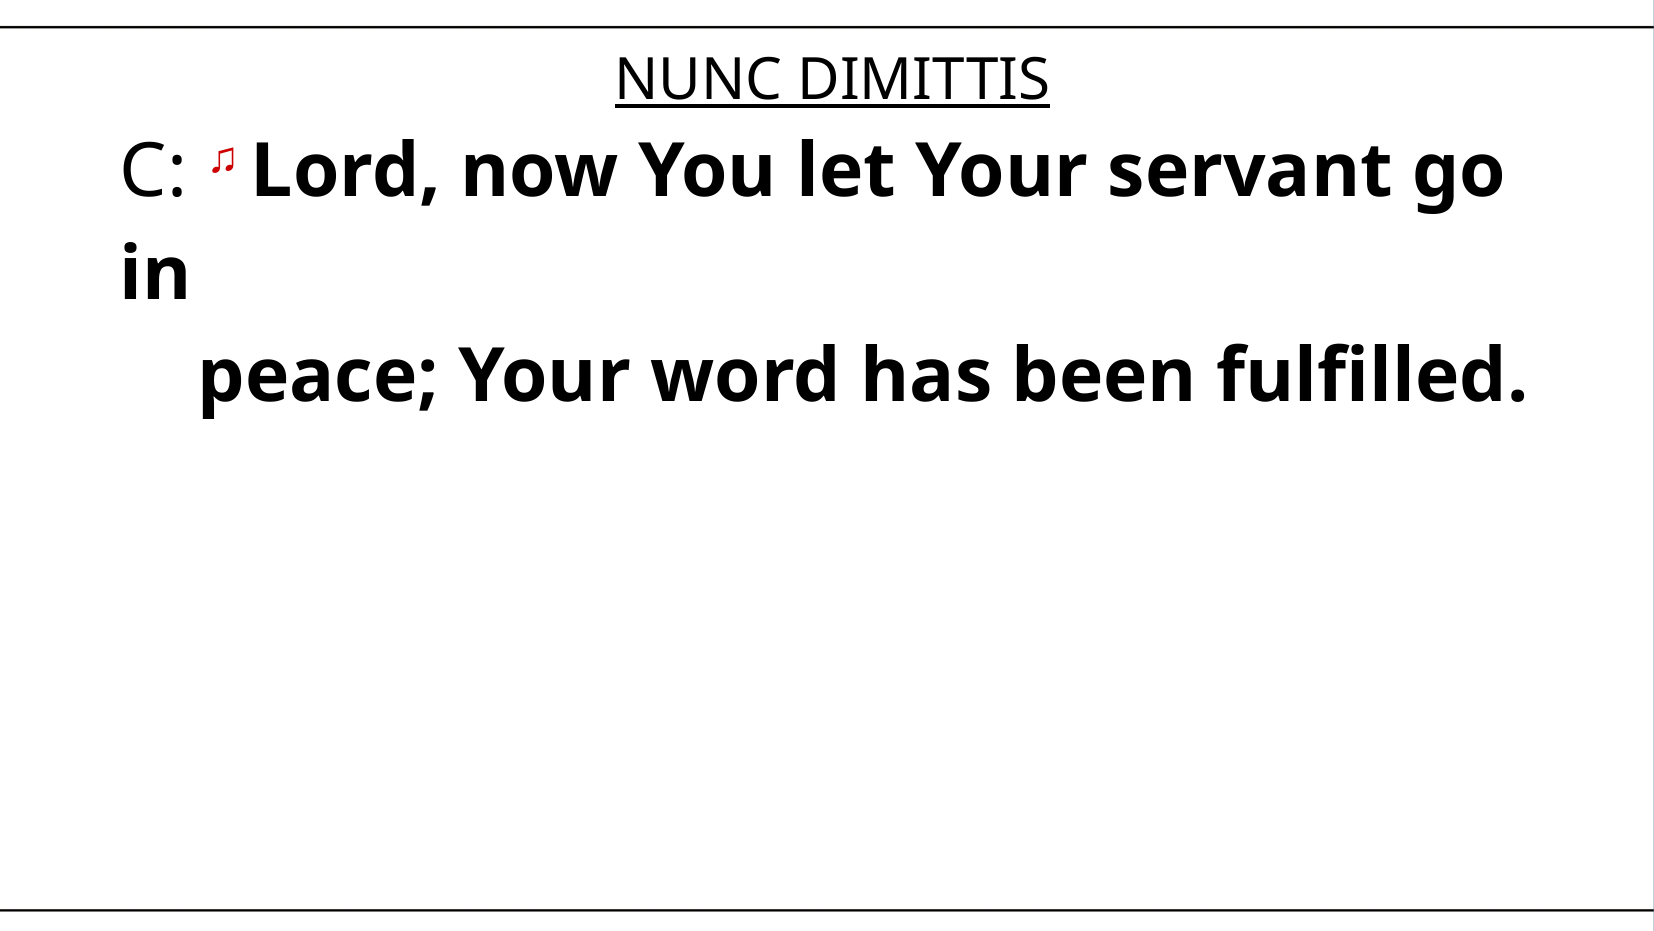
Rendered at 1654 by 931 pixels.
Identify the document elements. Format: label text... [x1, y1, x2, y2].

picture [0, 0, 1654, 931]
text_box NUNC DIMITTIS C: ♫ Lord, now You let Your servant go in peace; Your word has been fulfilled. [105, 30, 1561, 346]
